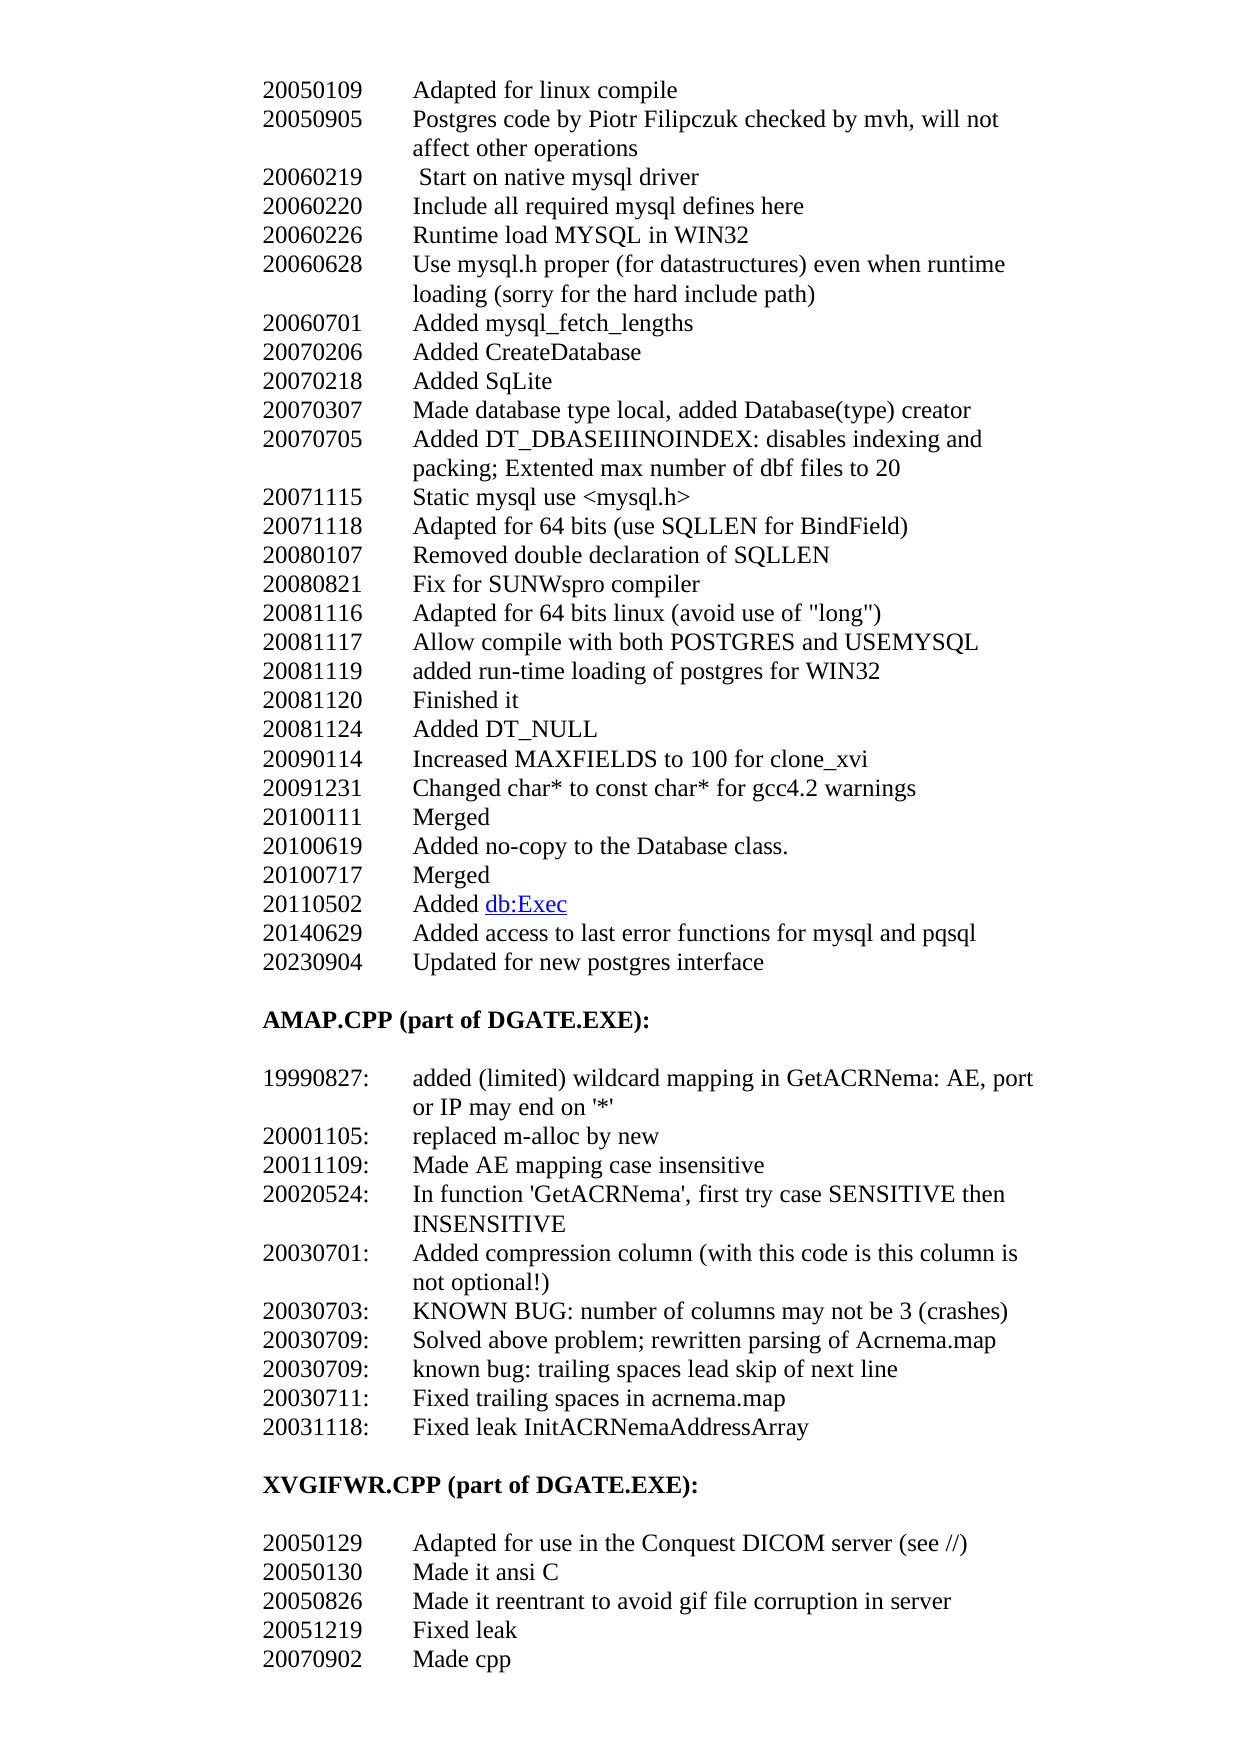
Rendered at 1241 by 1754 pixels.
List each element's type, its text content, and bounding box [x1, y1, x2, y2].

text 20060219 Start on native mysql driver [262, 162, 1053, 191]
text 20081120 Finished it [262, 685, 1053, 714]
text AMAP.CPP (part of DGATE.EXE): [262, 1005, 1053, 1034]
text 20030701: Added compression column (with this code is this column is not optional!) [262, 1237, 1053, 1296]
text 20100619 Added no-copy to the Database class. [262, 831, 1053, 860]
text 20070206 Added CreateDatabase [262, 337, 1053, 366]
text 20090114 Increased MAXFIELDS to 100 for clone_xvi [262, 743, 1053, 772]
text 20030709: known bug: trailing spaces lead skip of next line [187, 1354, 1053, 1383]
text 20060220 Include all required mysql defines here [262, 191, 1053, 220]
text 20100717 Merged [262, 860, 1053, 889]
text 20081119 added run-time loading of postgres for WIN32 [262, 656, 1053, 685]
text 20070307 Made database type local, added Database(type) creator [262, 395, 1053, 424]
text 20100111 Merged [262, 802, 1053, 831]
text 20070902 Made cpp [187, 1644, 1053, 1673]
text 20080107 Removed double declaration of SQLLEN [262, 540, 1053, 569]
text 20081124 Added DT_NULL [262, 714, 1053, 743]
text 20140629 Added access to last error functions for mysql and pqsql [262, 918, 1053, 947]
text 20030703: KNOWN BUG: number of columns may not be 3 (crashes) [187, 1296, 1053, 1325]
text 19990827: added (limited) wildcard mapping in GetACRNema: AE, port or IP may end on '*' [262, 1063, 1053, 1121]
text 20071118 Adapted for 64 bits (use SQLLEN for BindField) [262, 511, 1053, 540]
text 20081116 Adapted for 64 bits linux (avoid use of "long") [262, 598, 1053, 627]
text 20230904 Updated for new postgres interface [262, 947, 1053, 976]
text 20031118: Fixed leak InitACRNemaAddressArray [187, 1412, 1053, 1441]
text 20071115 Static mysql use <mysql.h> [262, 482, 1053, 511]
text XVGIFWR.CPP (part of DGATE.EXE): [262, 1470, 1053, 1499]
text 20030711: Fixed trailing spaces in acrnema.map [187, 1383, 1053, 1412]
text 20051219 Fixed leak [187, 1615, 1053, 1644]
text 20080821 Fix for SUNWspro compiler [262, 569, 1053, 598]
text 20060701 Added mysql_fetch_lengths [262, 307, 1053, 337]
text 20050109 Adapted for linux compile [187, 75, 1053, 104]
text 20070218 Added SqLite [262, 366, 1053, 395]
text 20001105: replaced m-alloc by new [262, 1121, 1053, 1150]
text 20091231 Changed char* to const char* for gcc4.2 warnings [262, 772, 1053, 802]
text 20060226 Runtime load MYSQL in WIN32 [262, 220, 1053, 249]
text 20030709: Solved above problem; rewritten parsing of Acrnema.map [187, 1325, 1053, 1354]
text 20011109: Made AE mapping case insensitive [187, 1150, 1053, 1179]
text 20050129 Adapted for use in the Conquest DICOM server (see //) [187, 1528, 1053, 1557]
text 20020524: In function 'GetACRNema', first try case SENSITIVE then INSENSITIVE [262, 1179, 1053, 1237]
text 20050905 Postgres code by Piotr Filipczuk checked by mvh, will not affect other operations [262, 104, 1053, 162]
text 20060628 Use mysql.h proper (for datastructures) even when runtime loading (sorry for the hard include path) [262, 249, 1053, 307]
text 20050826 Made it reentrant to avoid gif file corruption in server [187, 1586, 1053, 1615]
text 20110502 Added db:Exec [262, 889, 1053, 918]
text 20050130 Made it ansi C [187, 1557, 1053, 1586]
text 20070705 Added DT_DBASEIIINOINDEX: disables indexing and packing; Extented max number of dbf files to 20 [262, 424, 1053, 482]
text 20081117 Allow compile with both POSTGRES and USEMYSQL [262, 627, 1053, 656]
